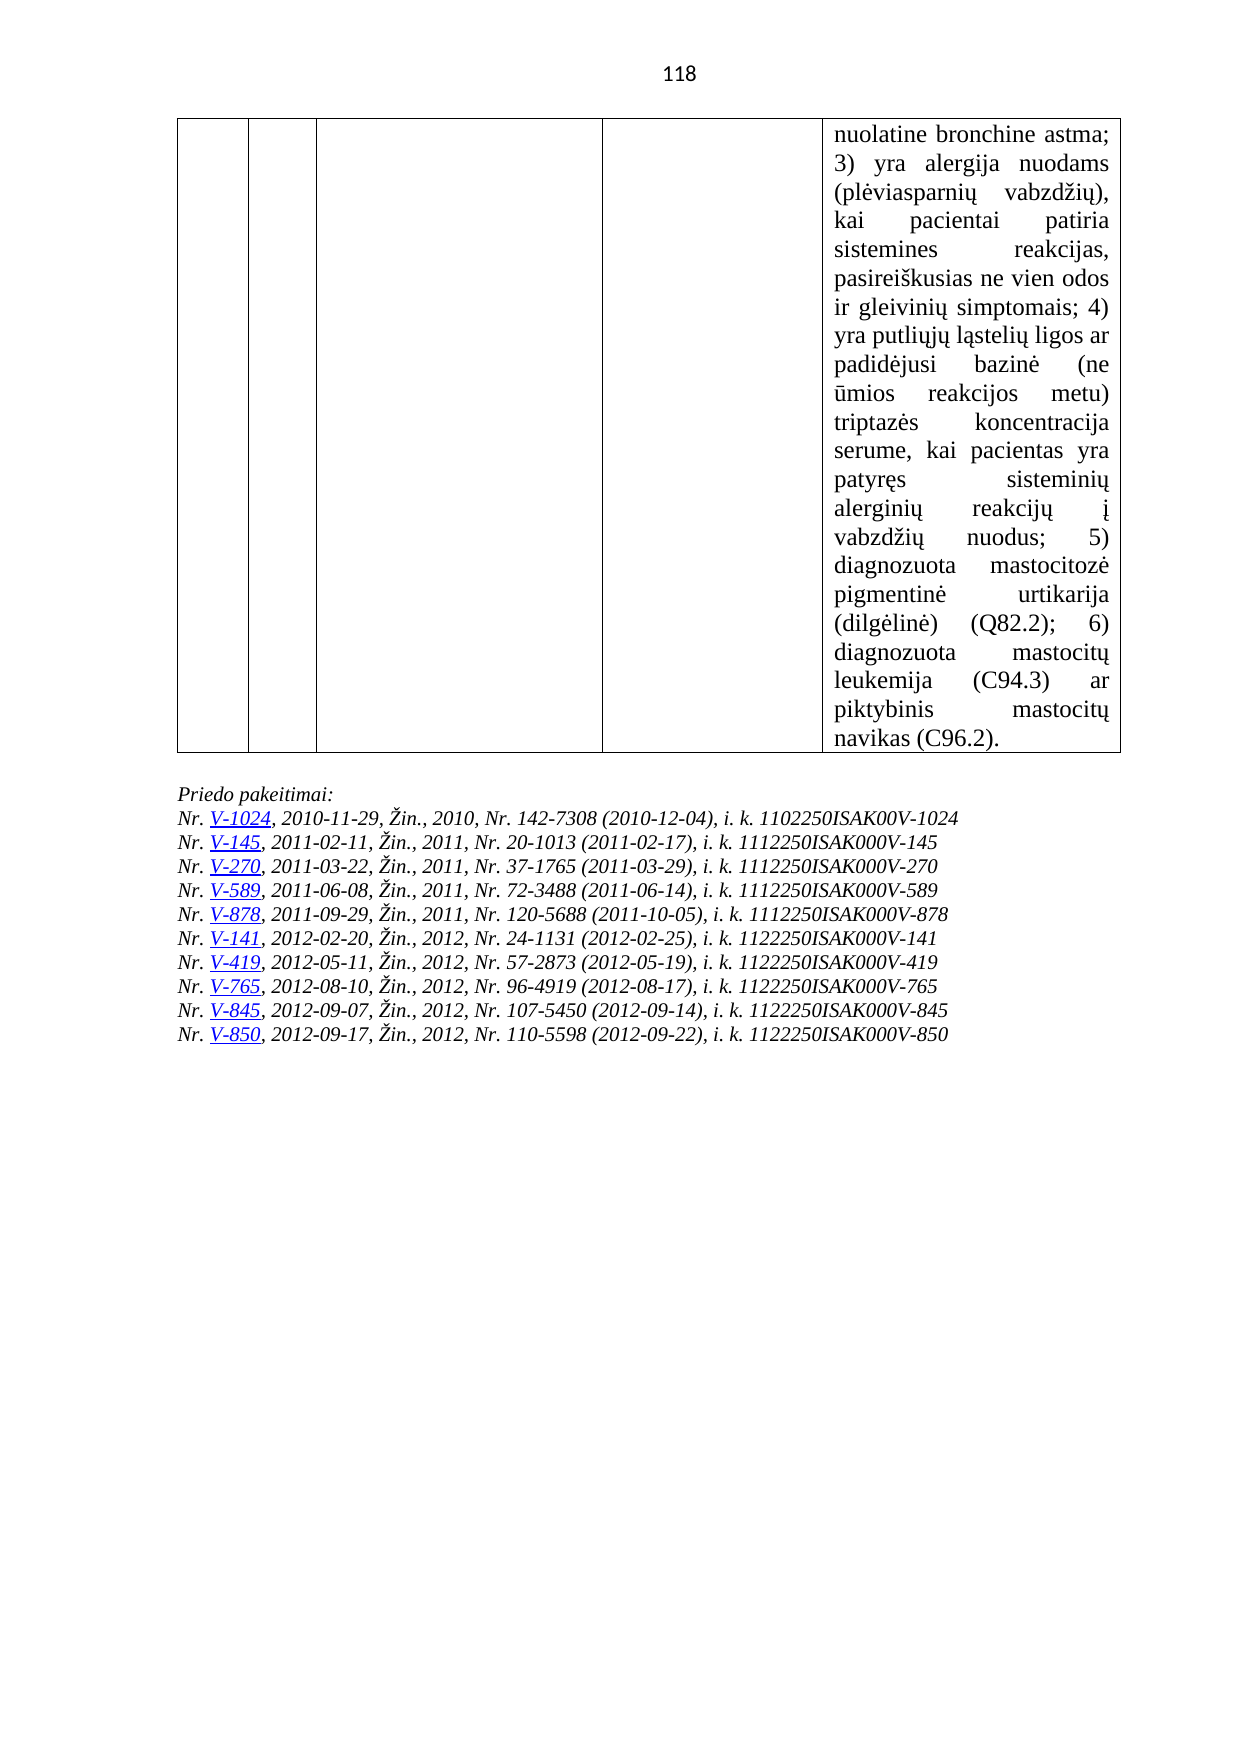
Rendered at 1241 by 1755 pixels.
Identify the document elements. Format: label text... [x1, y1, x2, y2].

text Nr. V-1024, 2010-11-29, Žin., 2010, Nr. 142-7308 (2010-12-04), i. k. 1102250ISAK00V-1024 [177, 806, 1181, 829]
text Nr. V-141, 2012-02-20, Žin., 2012, Nr. 24-1131 (2012-02-25), i. k. 1122250ISAK000V-141 [177, 926, 1181, 950]
text Nr. V-270, 2011-03-22, Žin., 2011, Nr. 37-1765 (2011-03-29), i. k. 1112250ISAK000V-270 [177, 854, 1181, 878]
text Nr. V-145, 2011-02-11, Žin., 2011, Nr. 20-1013 (2011-02-17), i. k. 1112250ISAK000V-145 [177, 829, 1181, 854]
text Priedo pakeitimai: [177, 781, 1181, 806]
table_cell [317, 119, 602, 752]
text Nr. V-850, 2012-09-17, Žin., 2012, Nr. 110-5598 (2012-09-22), i. k. 1122250ISAK000V-850 [177, 1022, 1181, 1046]
text Nr. V-845, 2012-09-07, Žin., 2012, Nr. 107-5450 (2012-09-14), i. k. 1122250ISAK000V-845 [177, 998, 1181, 1022]
text Nr. V-765, 2012-08-10, Žin., 2012, Nr. 96-4919 (2012-08-17), i. k. 1122250ISAK000V-765 [177, 974, 1181, 998]
text Nr. V-589, 2011-06-08, Žin., 2011, Nr. 72-3488 (2011-06-14), i. k. 1112250ISAK000V-589 [177, 878, 1181, 902]
text Nr. V-419, 2012-05-11, Žin., 2012, Nr. 57-2873 (2012-05-19), i. k. 1122250ISAK000V-419 [177, 950, 1181, 974]
table_cell [249, 119, 316, 752]
table_cell nuolatine bronchine astma; 3) yra alergija nuodams (plėviasparnių vabzdžių), kai pacientai patiria sistemines reakcijas, pasireiškusias ne vien odos ir gleivinių simptomais; 4) yra putliųjų ląstelių ligos ar padidėjusi bazinė (ne ūmios reakcijos metu) triptazės koncentracija serume, kai pacientas yra patyręs sisteminių alerginių reakcijų į vabzdžių nuodus; 5) diagnozuota mastocitozė pigmentinė urtikarija (dilgėlinė) (Q82.2); 6) diagnozuota mastocitų leukemija (C94.3) ar piktybinis mastocitų navikas (C96.2). [823, 119, 1120, 752]
text Nr. V-878, 2011-09-29, Žin., 2011, Nr. 120-5688 (2011-10-05), i. k. 1112250ISAK000V-878 [177, 902, 1181, 926]
table_cell [178, 119, 248, 752]
table_cell [1121, 118, 1126, 752]
table_cell [603, 119, 822, 752]
